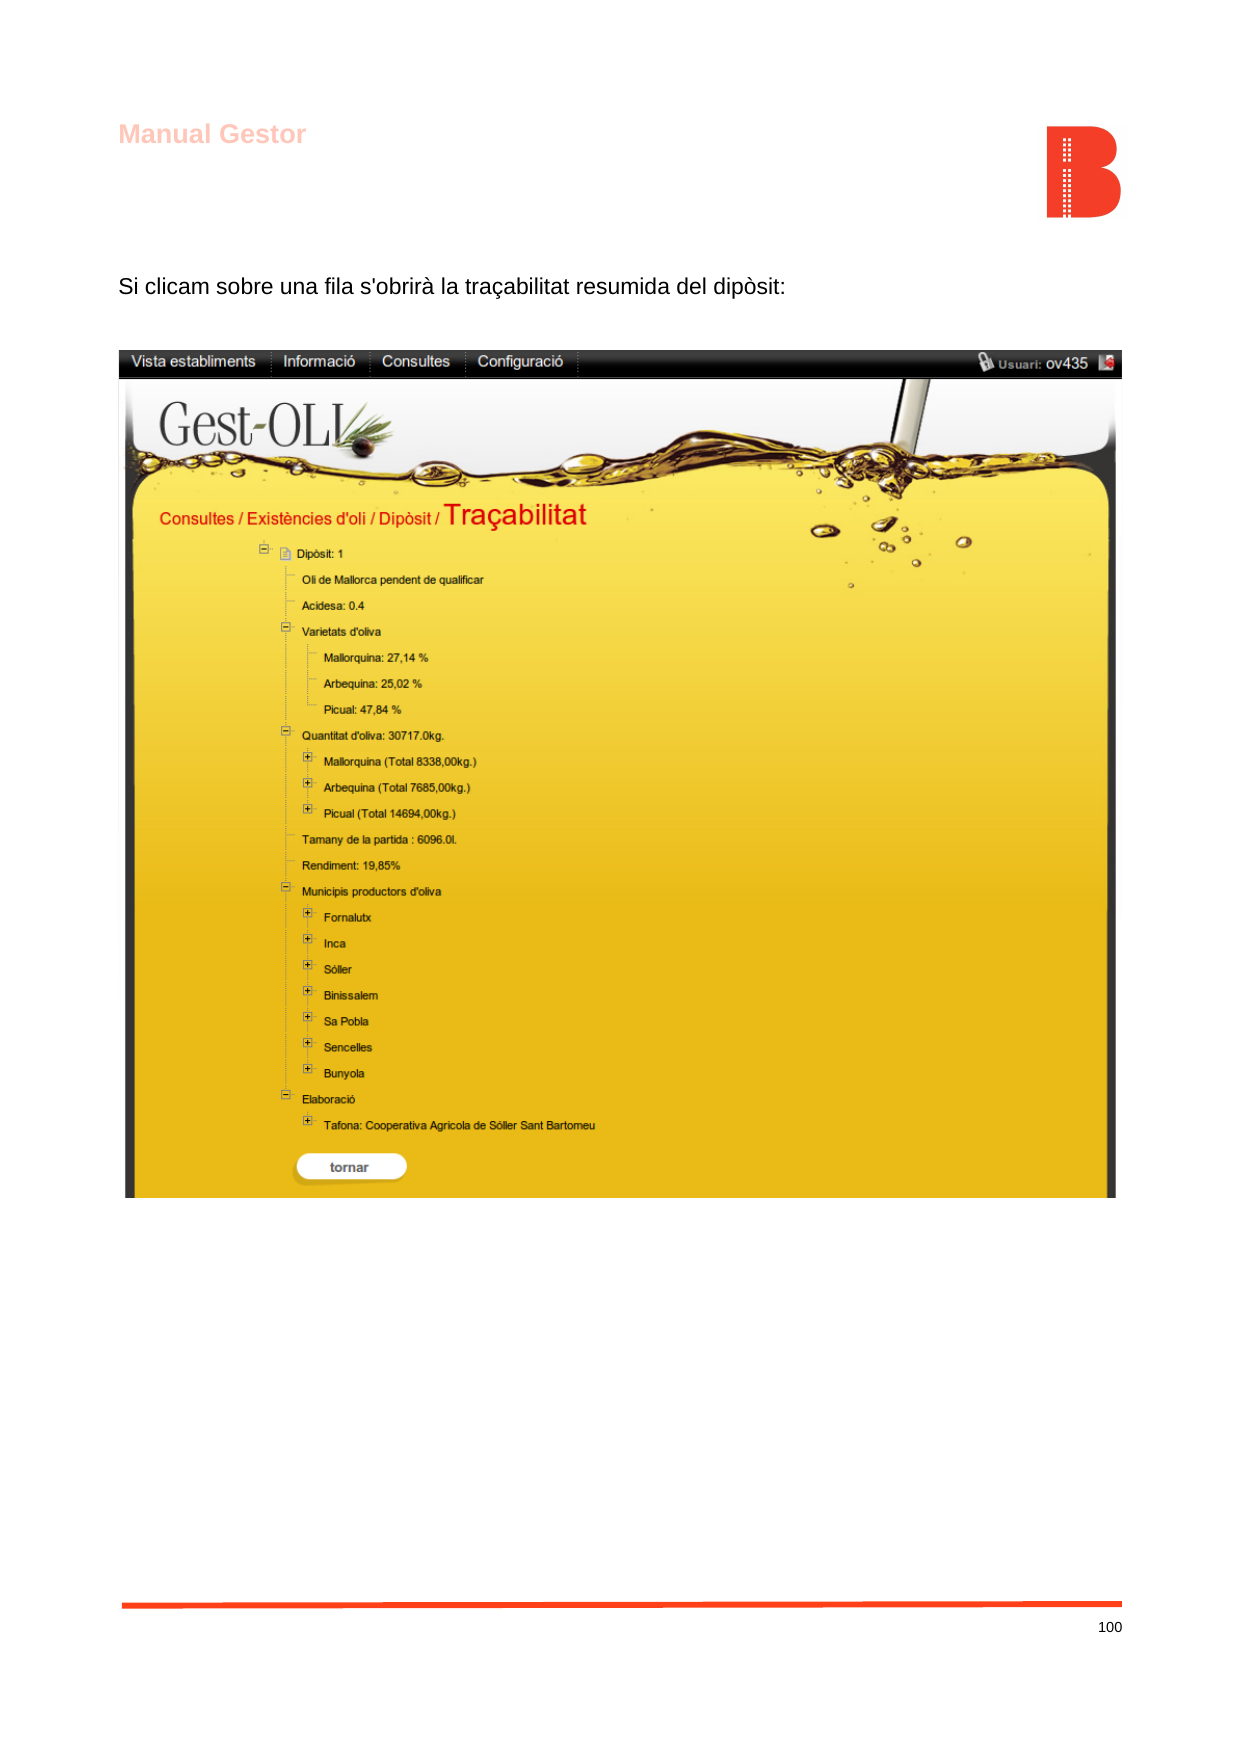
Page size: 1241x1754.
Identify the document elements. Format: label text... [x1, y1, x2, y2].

picture [1036, 124, 1130, 221]
text Si clicam sobre una fila s'obrirà la traçabilitat resumida del dipòsit: [118, 273, 1122, 299]
picture [118, 350, 1123, 1198]
